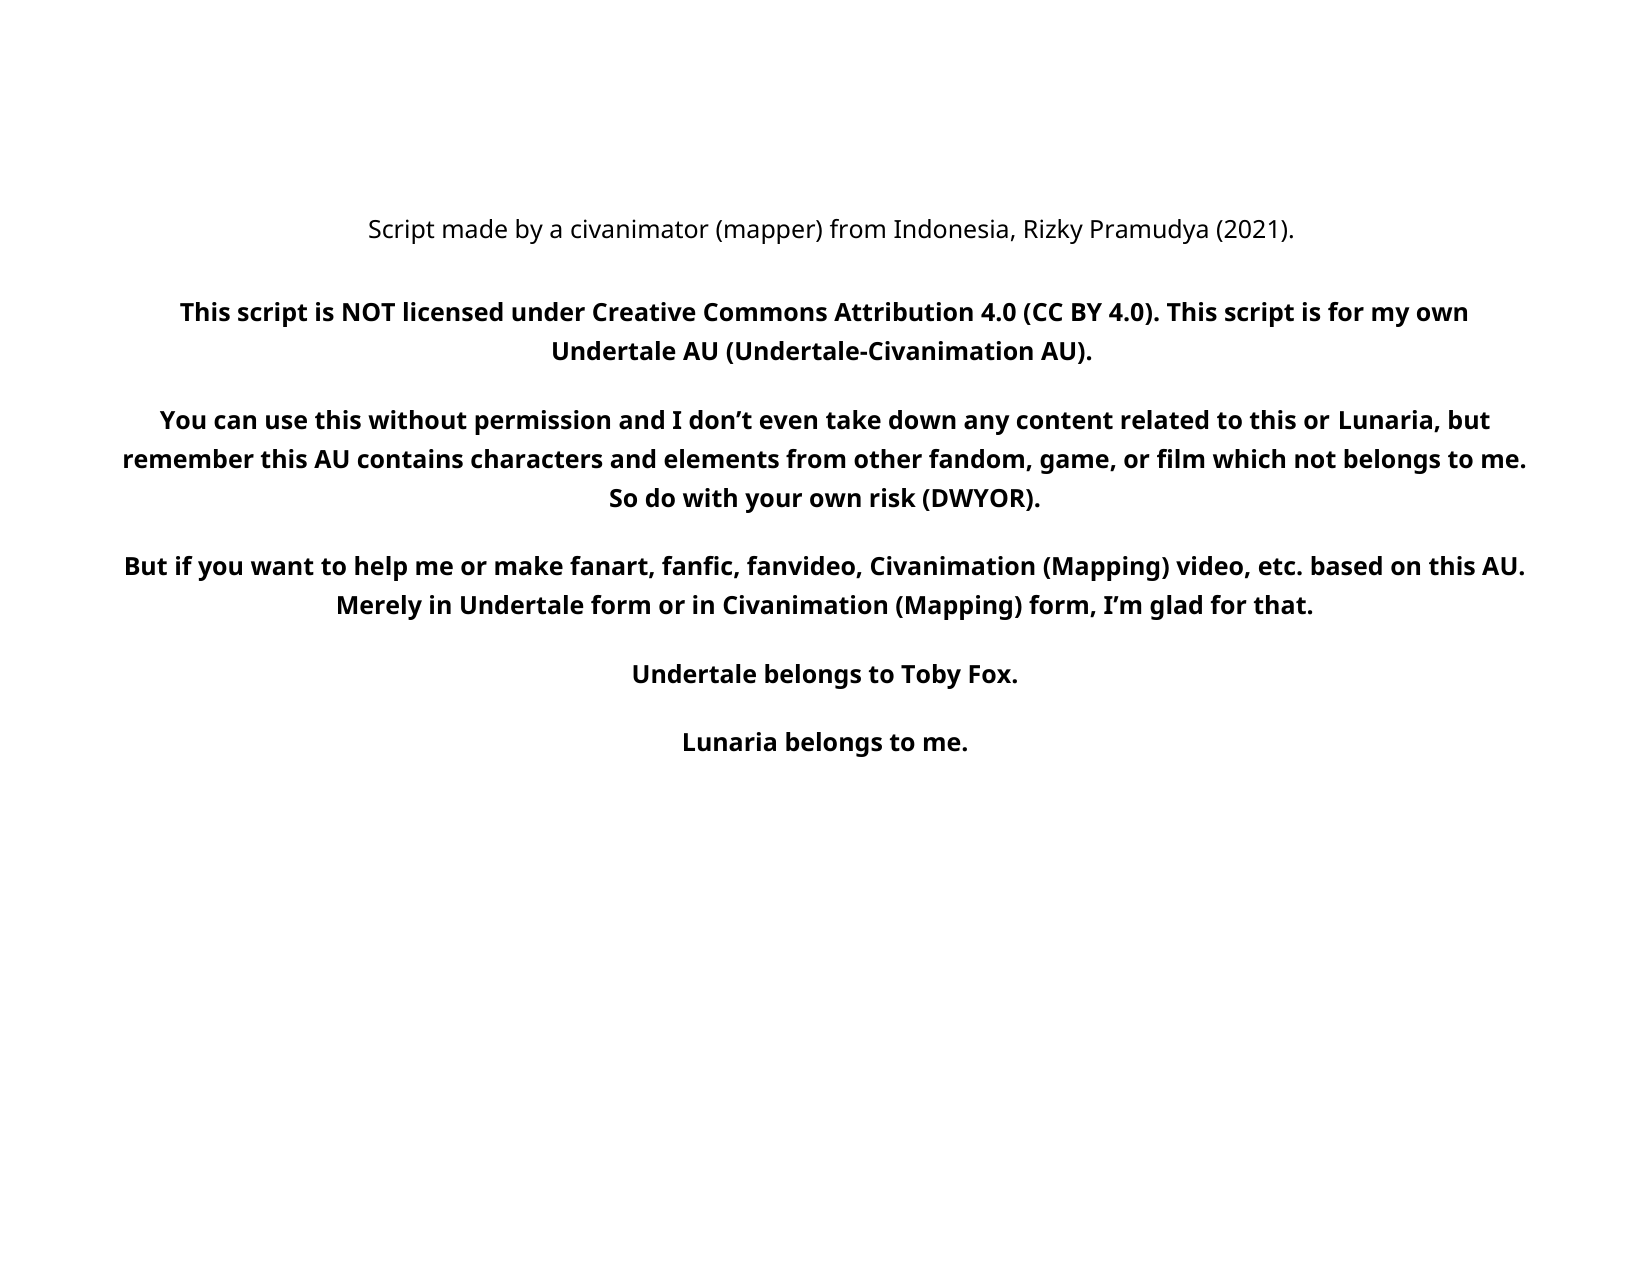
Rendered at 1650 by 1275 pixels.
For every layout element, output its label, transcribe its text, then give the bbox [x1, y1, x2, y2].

text You can use this without permission and I don’t even take down any content related to this or Lunaria, but remember this AU contains characters and elements from other fandom, game, or film which not belongs to me. So do with your own risk (DWYOR). [118, 402, 1532, 515]
text But if you want to help me or make fanart, fanfic, fanvideo, Civanimation (Mapping) video, etc. based on this AU. Merely in Undertale form or in Civanimation (Mapping) form, I’m glad for that. [118, 549, 1532, 622]
text Undertale belongs to Toby Fox. [118, 656, 1532, 691]
text This script is NOT licensed under Creative Commons Attribution 4.0 (CC BY 4.0). This script is for my own Undertale AU (Undertale-Civanimation AU). [118, 295, 1532, 368]
text Lunaria belongs to me. [118, 725, 1532, 759]
text Script made by a civanimator (mapper) from Indonesia, Rizky Pramudya (2021). [118, 211, 1532, 246]
